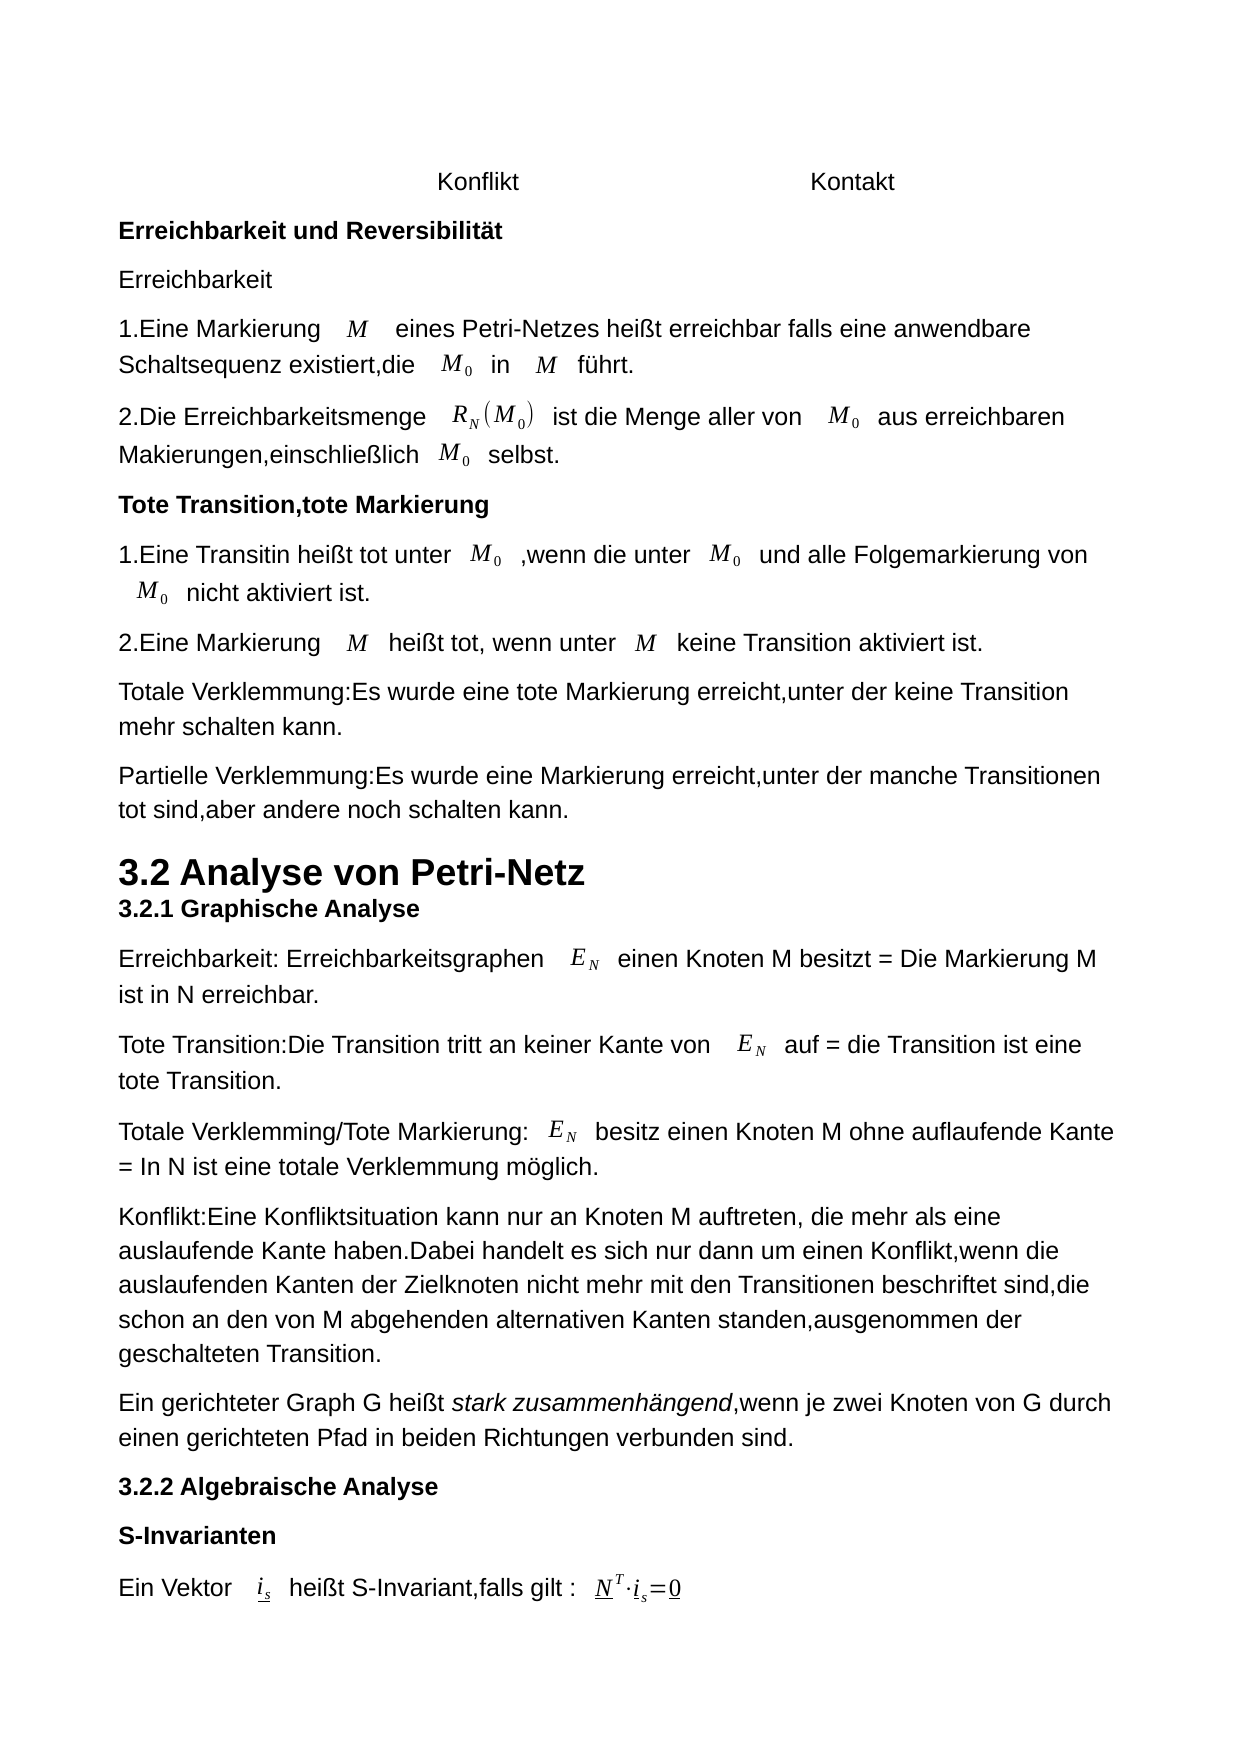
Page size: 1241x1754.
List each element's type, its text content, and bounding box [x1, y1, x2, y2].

text Tote Transition:Die Transition tritt an keiner Kante von auf = die Transition ist eine tote Transition. [118, 1029, 1122, 1095]
text 2.Eine Markierung heißt tot, wenn unterkeine Transition aktiviert ist. [118, 628, 1122, 657]
text 3.2.2 Algebraische Analyse [118, 1472, 1122, 1501]
text 1.Eine Transitin heißt tot unter,wenn die unterund alle Folgemarkierung von nicht aktiviert ist. [118, 539, 1122, 608]
text Totale Verklemming/Tote Markierung:besitz einen Knoten M ohne auflaufende Kante = In N ist eine totale Verklemmung möglich. [118, 1115, 1122, 1181]
text Konflikt Kontakt [118, 167, 1122, 196]
text Partielle Verklemmung:Es wurde eine Markierung erreicht,unter der manche Transitionen tot sind,aber andere noch schalten kann. [118, 761, 1122, 824]
text Konflikt:Eine Konfliktsituation kann nur an Knoten M auftreten, die mehr als eine auslaufende Kante haben.Dabei handelt es sich nur dann um einen Konflikt,wenn die auslaufenden Kanten der Zielknoten nicht mehr mit den Transitionen beschriftet sind,die schon an den von M abgehenden alternativen Kanten standen,ausgenommen der geschalteten Transition. [118, 1201, 1122, 1368]
text 2.Die Erreichbarkeitsmenge ist die Menge aller von aus erreichbaren Makierungen,einschließlichselbst. [118, 401, 1122, 470]
text Erreichbarkeit und Reversibilität [118, 216, 1122, 245]
text Erreichbarkeit: Erreichbarkeitsgraphen einen Knoten M besitzt = Die Markierung M ist in N erreichbar. [118, 943, 1122, 1009]
text 3.2.1 Graphische Analyse [118, 894, 1122, 922]
text Erreichbarkeit [118, 265, 1122, 294]
text S-Invarianten [118, 1521, 1122, 1550]
text Tote Transition,tote Markierung [118, 490, 1122, 519]
text Ein gerichteter Graph G heißt stark zusammenhängend,wenn je zwei Knoten von G durch einen gerichteten Pfad in beiden Richtungen verbunden sind. [118, 1388, 1122, 1452]
text Totale Verklemmung:Es wurde eine tote Markierung erreicht,unter der keine Transition mehr schalten kann. [118, 677, 1122, 740]
text Ein Vektor heißt S-Invariant,falls gilt : [118, 1570, 1122, 1605]
text 1.Eine Markierung eines Petri-Netzes heißt erreichbar falls eine anwendbare Schaltsequenz existiert,die in führt. [118, 314, 1122, 380]
text 3.2 Analyse von Petri-Netz [118, 851, 1122, 894]
